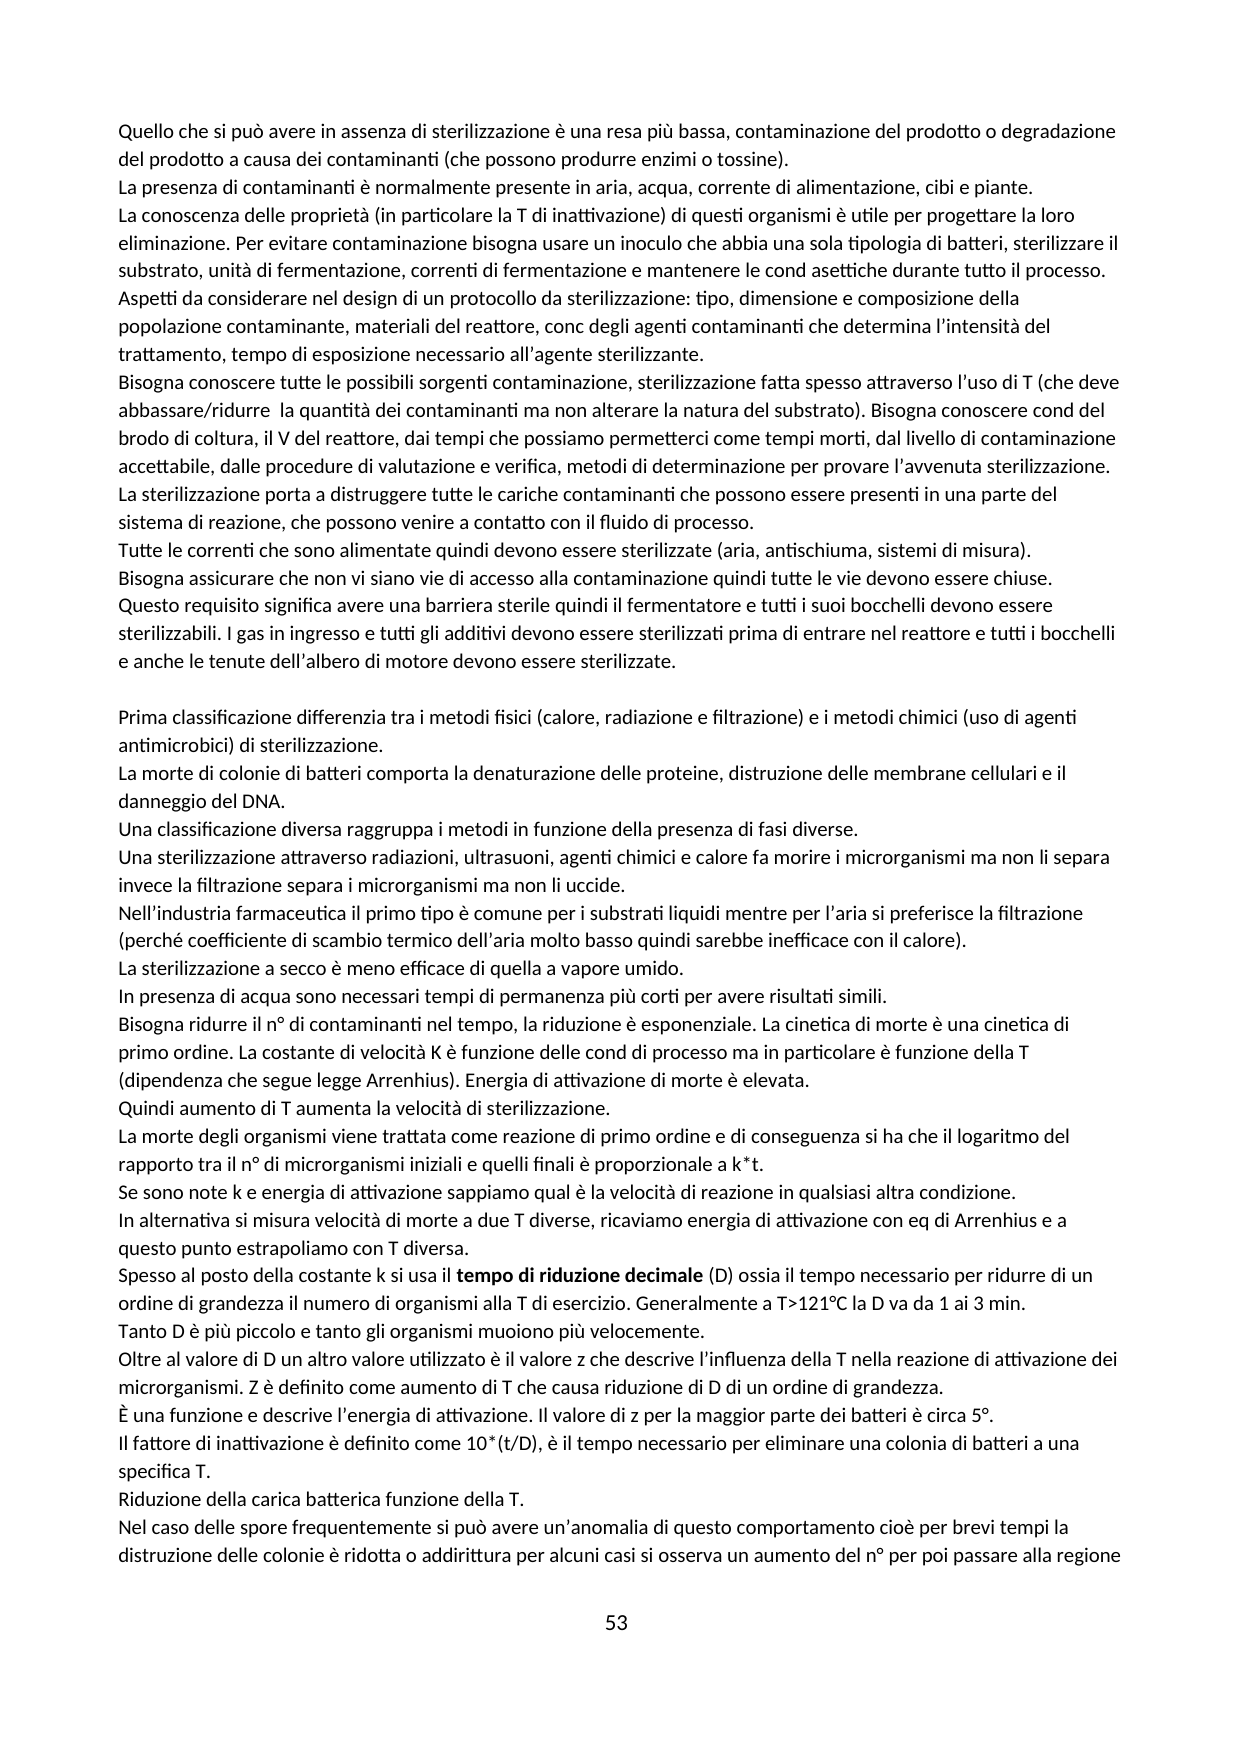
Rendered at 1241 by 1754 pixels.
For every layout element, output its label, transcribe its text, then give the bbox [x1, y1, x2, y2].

text Quello che si può avere in assenza di sterilizzazione è una resa più bassa, contaminazione del prodotto o degradazione del prodotto a causa dei contaminanti (che possono produrre enzimi o tossine). La presenza di contaminanti è normalmente presente in aria, acqua, corrente di alimentazione, cibi e piante. La conoscenza delle proprietà (in particolare la T di inattivazione) di questi organismi è utile per progettare la loro eliminazione. Per evitare contaminazione bisogna usare un inoculo che abbia una sola tipologia di batteri, sterilizzare il substrato, unità di fermentazione, correnti di fermentazione e mantenere le cond asettiche durante tutto il processo. Aspetti da considerare nel design di un protocollo da sterilizzazione: tipo, dimensione e composizione della popolazione contaminante, materiali del reattore, conc degli agenti contaminanti che determina l’intensità del trattamento, tempo di esposizione necessario all’agente sterilizzante. Bisogna conoscere tutte le possibili sorgenti contaminazione, sterilizzazione fatta spesso attraverso l’uso di T (che deve abbassare/ridurre la quantità dei contaminanti ma non alterare la natura del substrato). Bisogna conoscere cond del brodo di coltura, il V del reattore, dai tempi che possiamo permetterci come tempi morti, dal livello di contaminazione accettabile, dalle procedure di valutazione e verifica, metodi di determinazione per provare l’avvenuta sterilizzazione. La sterilizzazione porta a distruggere tutte le cariche contaminanti che possono essere presenti in una parte del sistema di reazione, che possono venire a contatto con il fluido di processo. Tutte le correnti che sono alimentate quindi devono essere sterilizzate (aria, antischiuma, sistemi di misura). Bisogna assicurare che non vi siano vie di accesso alla contaminazione quindi tutte le vie devono essere chiuse. Questo requisito significa avere una barriera sterile quindi il fermentatore e tutti i suoi bocchelli devono essere sterilizzabili. I gas in ingresso e tutti gli additivi devono essere sterilizzati prima di entrare nel reattore e tutti i bocchelli e anche le tenute dell’albero di motore devono essere sterilizzate. Prima classificazione differenzia tra i metodi fisici (calore, radiazione e filtrazione) e i metodi chimici (uso di agenti antimicrobici) di sterilizzazione. La morte di colonie di batteri comporta la denaturazione delle proteine, distruzione delle membrane cellulari e il danneggio del DNA. Una classificazione diversa raggruppa i metodi in funzione della presenza di fasi diverse. Una sterilizzazione attraverso radiazioni, ultrasuoni, agenti chimici e calore fa morire i microrganismi ma non li separa invece la filtrazione separa i microrganismi ma non li uccide. Nell’industria farmaceutica il primo tipo è comune per i substrati liquidi mentre per l’aria si preferisce la filtrazione (perché coefficiente di scambio termico dell’aria molto basso quindi sarebbe inefficace con il calore). La sterilizzazione a secco è meno efficace di quella a vapore umido. In presenza di acqua sono necessari tempi di permanenza più corti per avere risultati simili. Bisogna ridurre il n° di contaminanti nel tempo, la riduzione è esponenziale. La cinetica di morte è una cinetica di primo ordine. La costante di velocità K è funzione delle cond di processo ma in particolare è funzione della T (dipendenza che segue legge Arrenhius). Energia di attivazione di morte è elevata. Quindi aumento di T aumenta la velocità di sterilizzazione. La morte degli organismi viene trattata come reazione di primo ordine e di conseguenza si ha che il logaritmo del rapporto tra il n° di microrganismi iniziali e quelli finali è proporzionale a k*t. Se sono note k e energia di attivazione sappiamo qual è la velocità di reazione in qualsiasi altra condizione. In alternativa si misura velocità di morte a due T diverse, ricaviamo energia di attivazione con eq di Arrenhius e a questo punto estrapoliamo con T diversa. Spesso al posto della costante k si usa il tempo di riduzione decimale (D) ossia il tempo necessario per ridurre di un ordine di grandezza il numero di organismi alla T di esercizio. Generalmente a T>121°C la D va da 1 ai 3 min. Tanto D è più piccolo e tanto gli organismi muoiono più velocemente. Oltre al valore di D un altro valore utilizzato è il valore z che descrive l’influenza della T nella reazione di attivazione dei microrganismi. Z è definito come aumento di T che causa riduzione di D di un ordine di grandezza. È una funzione e descrive l’energia di attivazione. Il valore di z per la maggior parte dei batteri è circa 5°. Il fattore di inattivazione è definito come 10*(t/D), è il tempo necessario per eliminare una colonia di batteri a una specifica T. Riduzione della carica batterica funzione della T. Nel caso delle spore frequentemente si può avere un’anomalia di questo comportamento cioè per brevi tempi la distruzione delle colonie è ridotta o addirittura per alcuni casi si osserva un aumento del n° per poi passare alla regione [118, 118, 1124, 1567]
